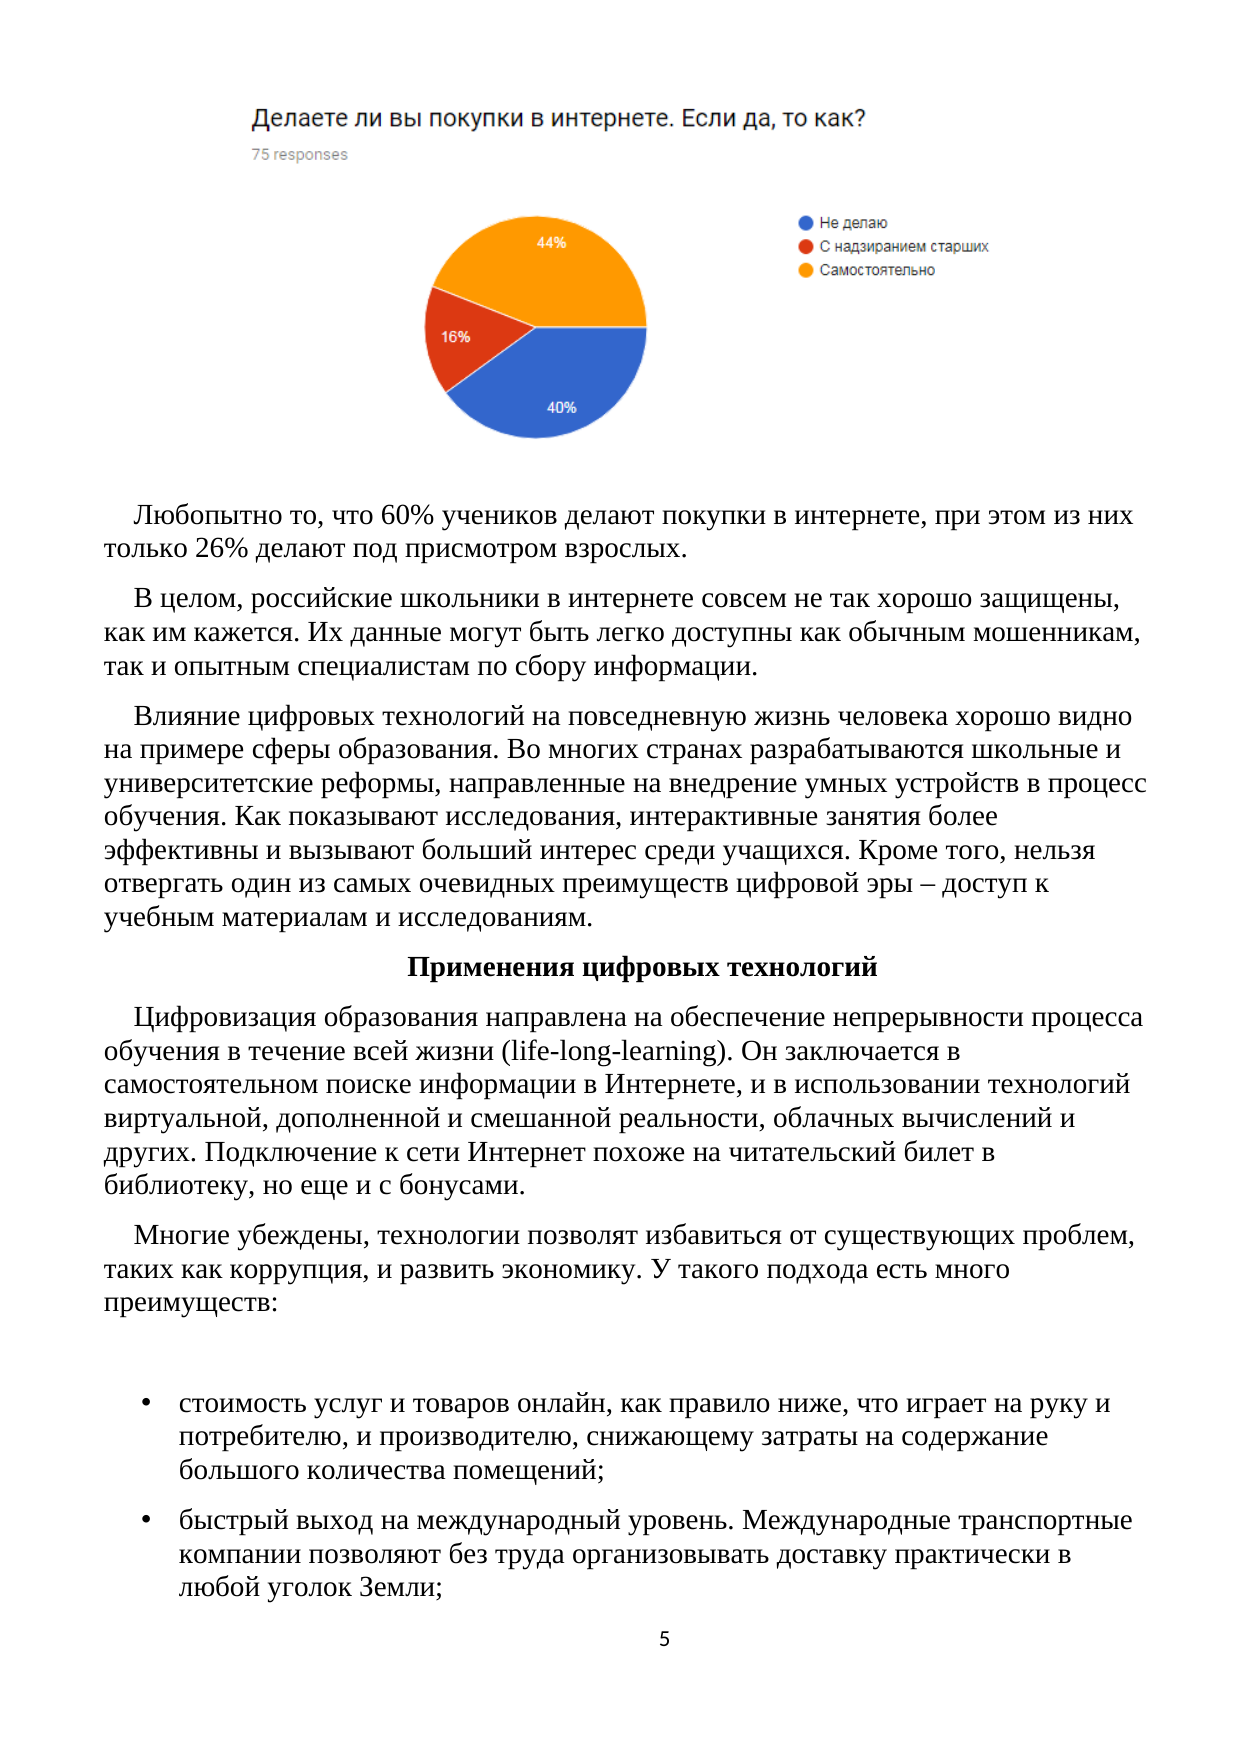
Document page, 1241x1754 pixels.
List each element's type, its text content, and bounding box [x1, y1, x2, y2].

picture [236, 88, 1049, 480]
text Любопытно то, что 60% учеников делают покупки в интернете, при этом из них только 26% делают под присмотром взрослых. [104, 497, 1152, 564]
text В целом, российские школьники в интернете совсем не так хорошо защищены, как им кажется. Их данные могут быть легко доступны как обычным мошенникам, так и опытным специалистам по сбору информации. [104, 581, 1152, 681]
text Влияние цифровых технологий на повседневную жизнь человека хорошо видно на примере сферы образования. Во многих странах разрабатываются школьные и университетские реформы, направленные на внедрение умных устройств в процесс обучения. Как показывают исследования, интерактивные занятия более эффективны и вызывают больший интерес среди учащихся. Кроме того, нельзя отвергать один из самых очевидных преимуществ цифровой эры – доступ к учебным материалам и исследованиям. [104, 698, 1152, 933]
list стоимость услуг и товаров онлайн, как правило ниже, что играет на руку и потребителю, и производителю, снижающему затраты на содержание большого количества помещений; [141, 1385, 1152, 1486]
text Многие убеждены, технологии позволят избавиться от существующих проблем, таких как коррупция, и развить экономику. У такого подхода есть много преимуществ: [104, 1217, 1152, 1318]
text Цифровизация образования направлена на обеспечение непрерывности процесса обучения в течение всей жизни (life-long-learning). Он заключается в самостоятельном поиске информации в Интернете, и в использовании технологий виртуальной, дополненной и смешанной реальности, облачных вычислений и других. Подключение к сети Интернет похоже на читательский билет в библиотеку, но еще и с бонусами. [104, 999, 1152, 1201]
text Применения цифровых технологий [104, 949, 1152, 983]
list быстрый выход на международный уровень. Международные транспортные компании позволяют без труда организовывать доставку практически в любой уголок Земли; [141, 1502, 1152, 1603]
